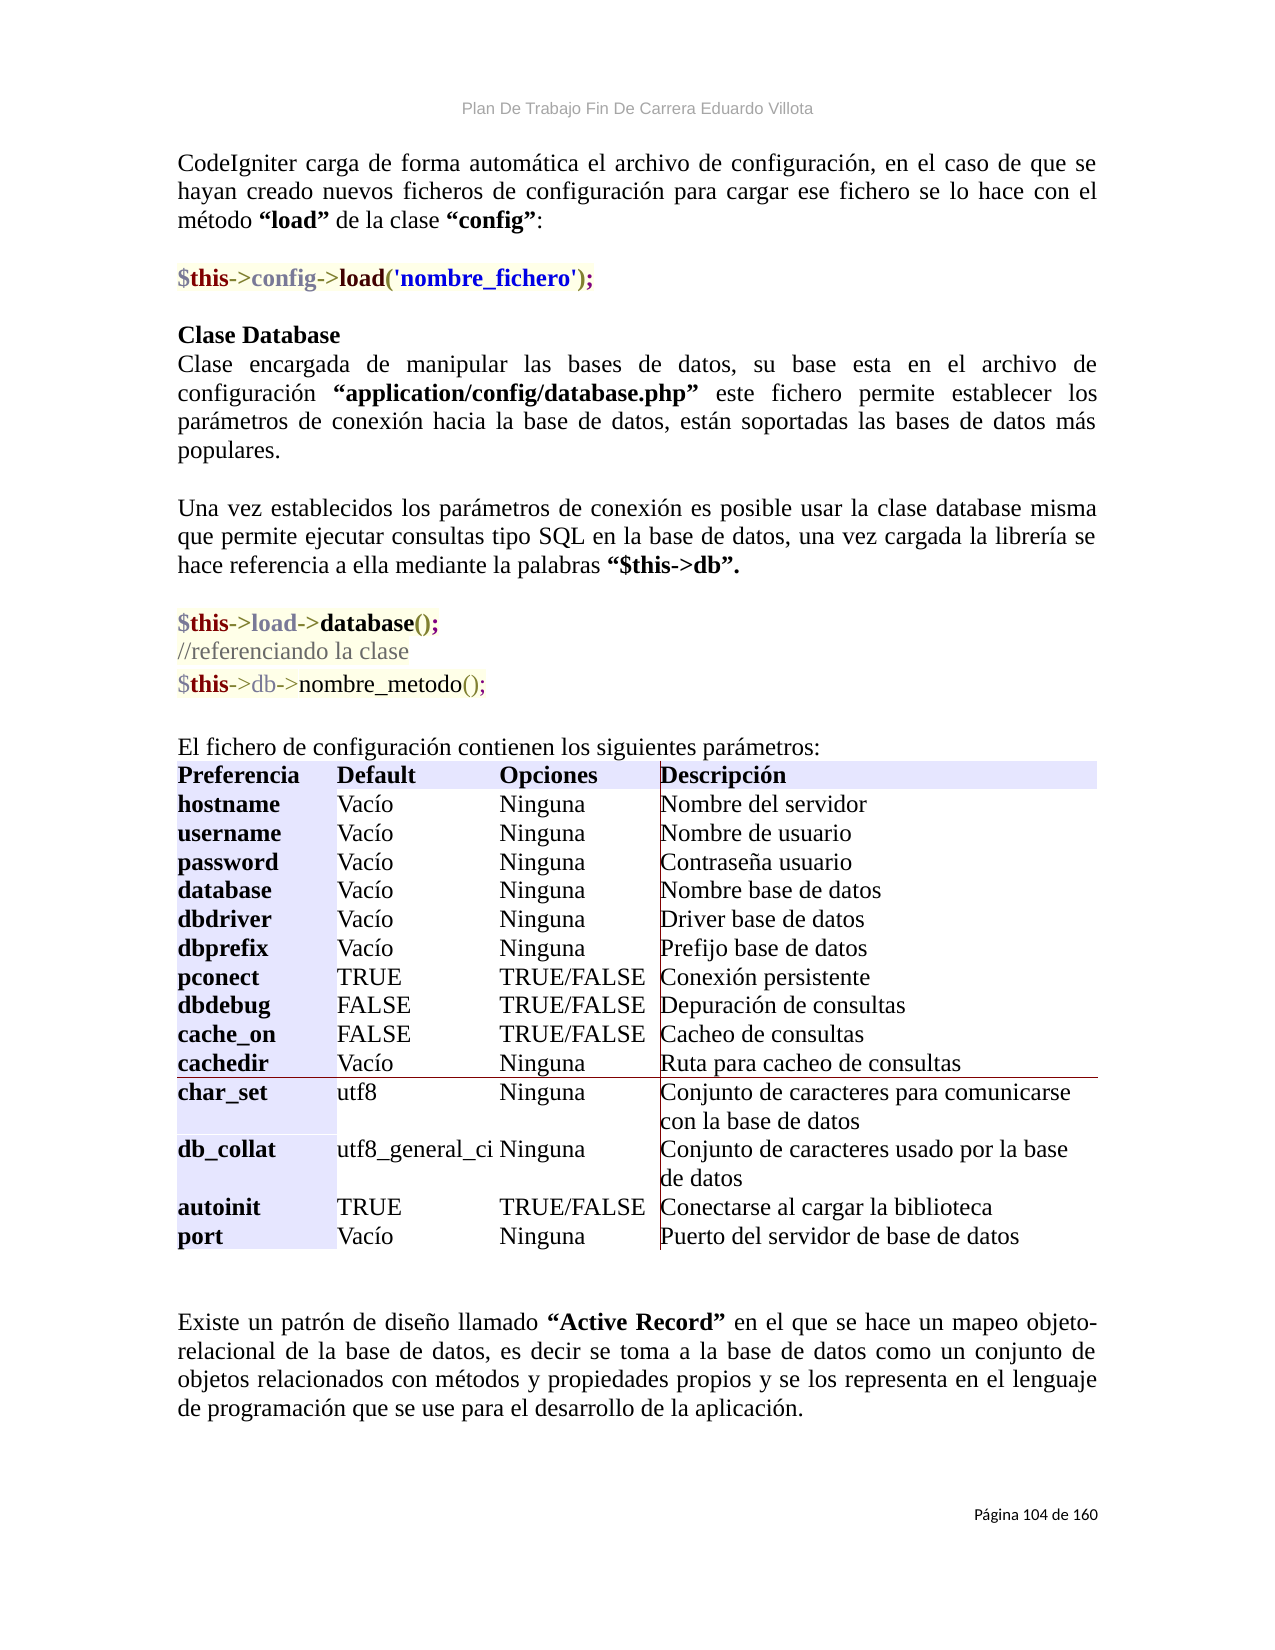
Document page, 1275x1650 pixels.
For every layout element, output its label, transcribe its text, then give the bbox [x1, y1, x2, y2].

table_header Preferencia [177, 761, 337, 789]
table_cell utf8 [337, 1078, 499, 1134]
table_cell Contraseña usuario [661, 847, 1097, 876]
table_cell dbdebug [177, 991, 337, 1019]
table_cell port [177, 1221, 337, 1249]
table_cell Ninguna [499, 847, 660, 876]
table_cell Ninguna [499, 933, 660, 962]
table_cell Ninguna [499, 1078, 660, 1134]
table_cell Nombre de usuario [661, 818, 1097, 847]
table_cell Ninguna [499, 818, 660, 847]
table_cell cachedir [177, 1048, 337, 1077]
table_cell Conectarse al cargar la biblioteca [661, 1192, 1097, 1221]
text //referenciando la clase [177, 636, 1098, 665]
text $this->load->database(); [177, 608, 1098, 636]
table_cell TRUE/FALSE [499, 1192, 660, 1221]
table_cell Ninguna [499, 1048, 660, 1077]
text Una vez establecidos los parámetros de conexión es posible usar la clase database misma que permite ejecutar consultas tipo SQL en la base de datos, una vez cargada la librería se hace referencia a ella mediante la palabras “$this->db”. [177, 493, 1098, 579]
table_cell Vacío [337, 847, 499, 876]
table_cell Prefijo base de datos [661, 933, 1097, 962]
text CodeIgniter carga de forma automática el archivo de configuración, en el caso de que se hayan creado nuevos ficheros de configuración para cargar ese fichero se lo hace con el método “load” de la clase “config”: [177, 148, 1098, 234]
table_cell Cacheo de consultas [661, 1019, 1097, 1048]
table_cell FALSE [337, 991, 499, 1019]
table_cell Ninguna [499, 876, 660, 904]
text $this->db->nombre_metodo(); [177, 669, 1098, 698]
table_cell db_collat [177, 1135, 337, 1192]
table_cell database [177, 876, 337, 904]
table_cell Vacío [337, 789, 499, 818]
table_cell Conjunto de caracteres usado por la base de datos [661, 1135, 1097, 1192]
text El fichero de configuración contienen los siguientes parámetros: [177, 732, 1098, 761]
table_cell Vacío [337, 1221, 499, 1249]
table_cell Driver base de datos [661, 904, 1097, 933]
table_cell dbprefix [177, 933, 337, 962]
text Clase Database [177, 320, 1098, 349]
table_cell utf8_general_ci [337, 1135, 499, 1192]
table_header Descripción [661, 761, 1097, 789]
table_cell hostname [177, 789, 337, 818]
table_cell TRUE/FALSE [499, 1019, 660, 1048]
table_cell cache_on [177, 1019, 337, 1048]
table_cell Vacío [337, 876, 499, 904]
table_cell Depuración de consultas [661, 991, 1097, 1019]
table_header Opciones [499, 761, 660, 789]
table_cell Nombre del servidor [661, 789, 1097, 818]
table_cell Puerto del servidor de base de datos [661, 1221, 1097, 1249]
table_cell Vacío [337, 933, 499, 962]
table_header Default [337, 761, 499, 789]
table_cell Ninguna [499, 1221, 660, 1249]
table_cell pconect [177, 962, 337, 991]
table_cell TRUE/FALSE [499, 991, 660, 1019]
table_cell Ruta para cacheo de consultas [661, 1048, 1097, 1077]
table_cell Nombre base de datos [661, 876, 1097, 904]
table_cell TRUE/FALSE [499, 962, 660, 991]
table_cell Vacío [337, 904, 499, 933]
table_cell Ninguna [499, 904, 660, 933]
table_cell username [177, 818, 337, 847]
text Existe un patrón de diseño llamado “Active Record” en el que se hace un mapeo objeto-relacional de la base de datos, es decir se toma a la base de datos como un conjunto de objetos relacionados con métodos y propiedades propios y se los representa en el lenguaje de programación que se use para el desarrollo de la aplicación. [177, 1307, 1098, 1422]
table_cell TRUE [337, 1192, 499, 1221]
table_cell password [177, 847, 337, 876]
table_cell TRUE [337, 962, 499, 991]
table_cell Conexión persistente [661, 962, 1097, 991]
table_cell Ninguna [499, 789, 660, 818]
text Clase encargada de manipular las bases de datos, su base esta en el archivo de configuración “application/config/database.php” este fichero permite establecer los parámetros de conexión hacia la base de datos, están soportadas las bases de datos más populares. [177, 349, 1098, 464]
table_cell Conjunto de caracteres para comunicarse con la base de datos [661, 1078, 1097, 1134]
table_cell Ninguna [499, 1135, 660, 1192]
table_cell dbdriver [177, 904, 337, 933]
text $this->config->load('nombre_fichero'); [177, 263, 1098, 291]
table_cell autoinit [177, 1192, 337, 1221]
table_cell char_set [177, 1078, 337, 1134]
table_cell Vacío [337, 818, 499, 847]
table_cell Vacío [337, 1048, 499, 1077]
table_cell FALSE [337, 1019, 499, 1048]
